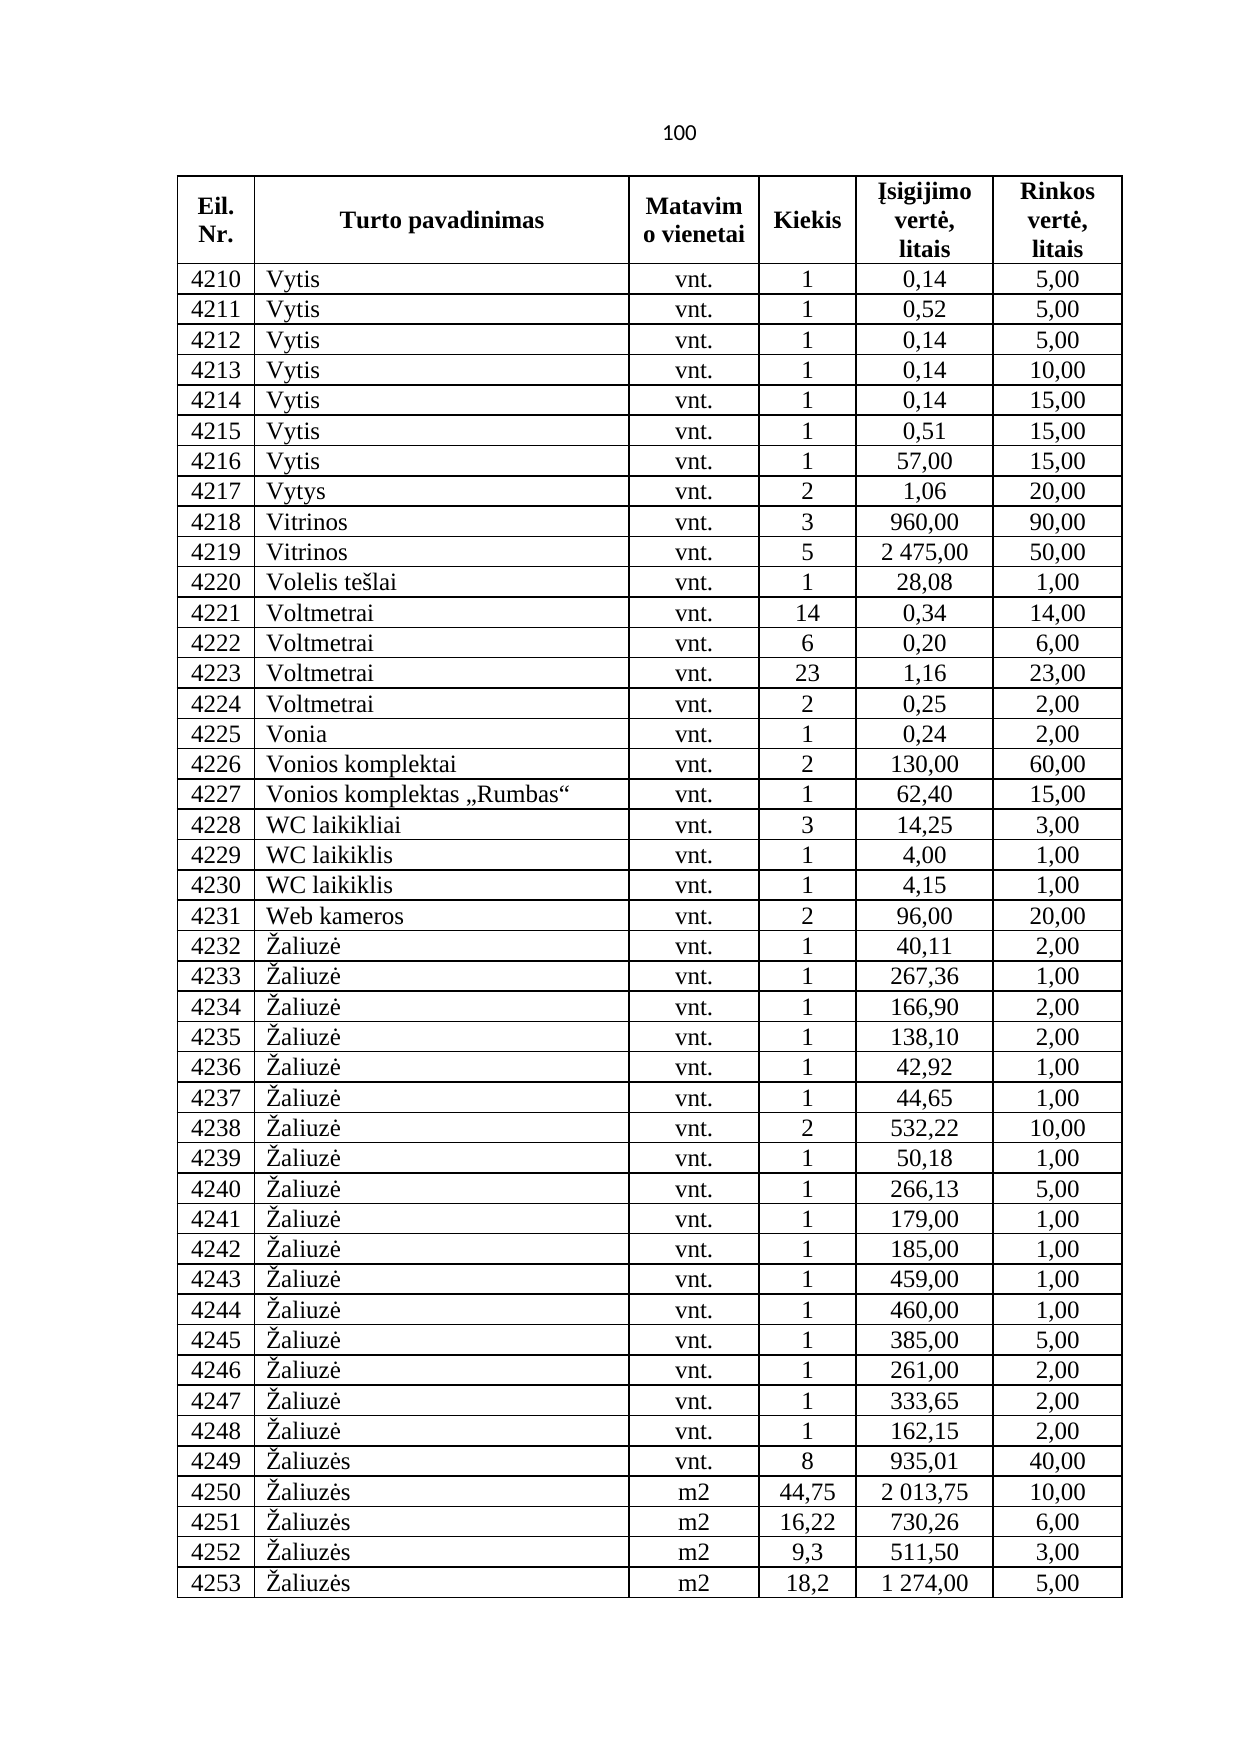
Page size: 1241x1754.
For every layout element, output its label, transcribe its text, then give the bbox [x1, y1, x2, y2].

table_header Kiekis [760, 177, 855, 263]
table_header Rinkos vertė, litais [994, 177, 1121, 263]
table_header Eil. Nr. [178, 177, 254, 263]
table_header Matavimo vienetai [630, 177, 758, 263]
table_header Įsigijimo vertė, litais [857, 177, 992, 263]
table_header Turto pavadinimas [255, 177, 628, 263]
